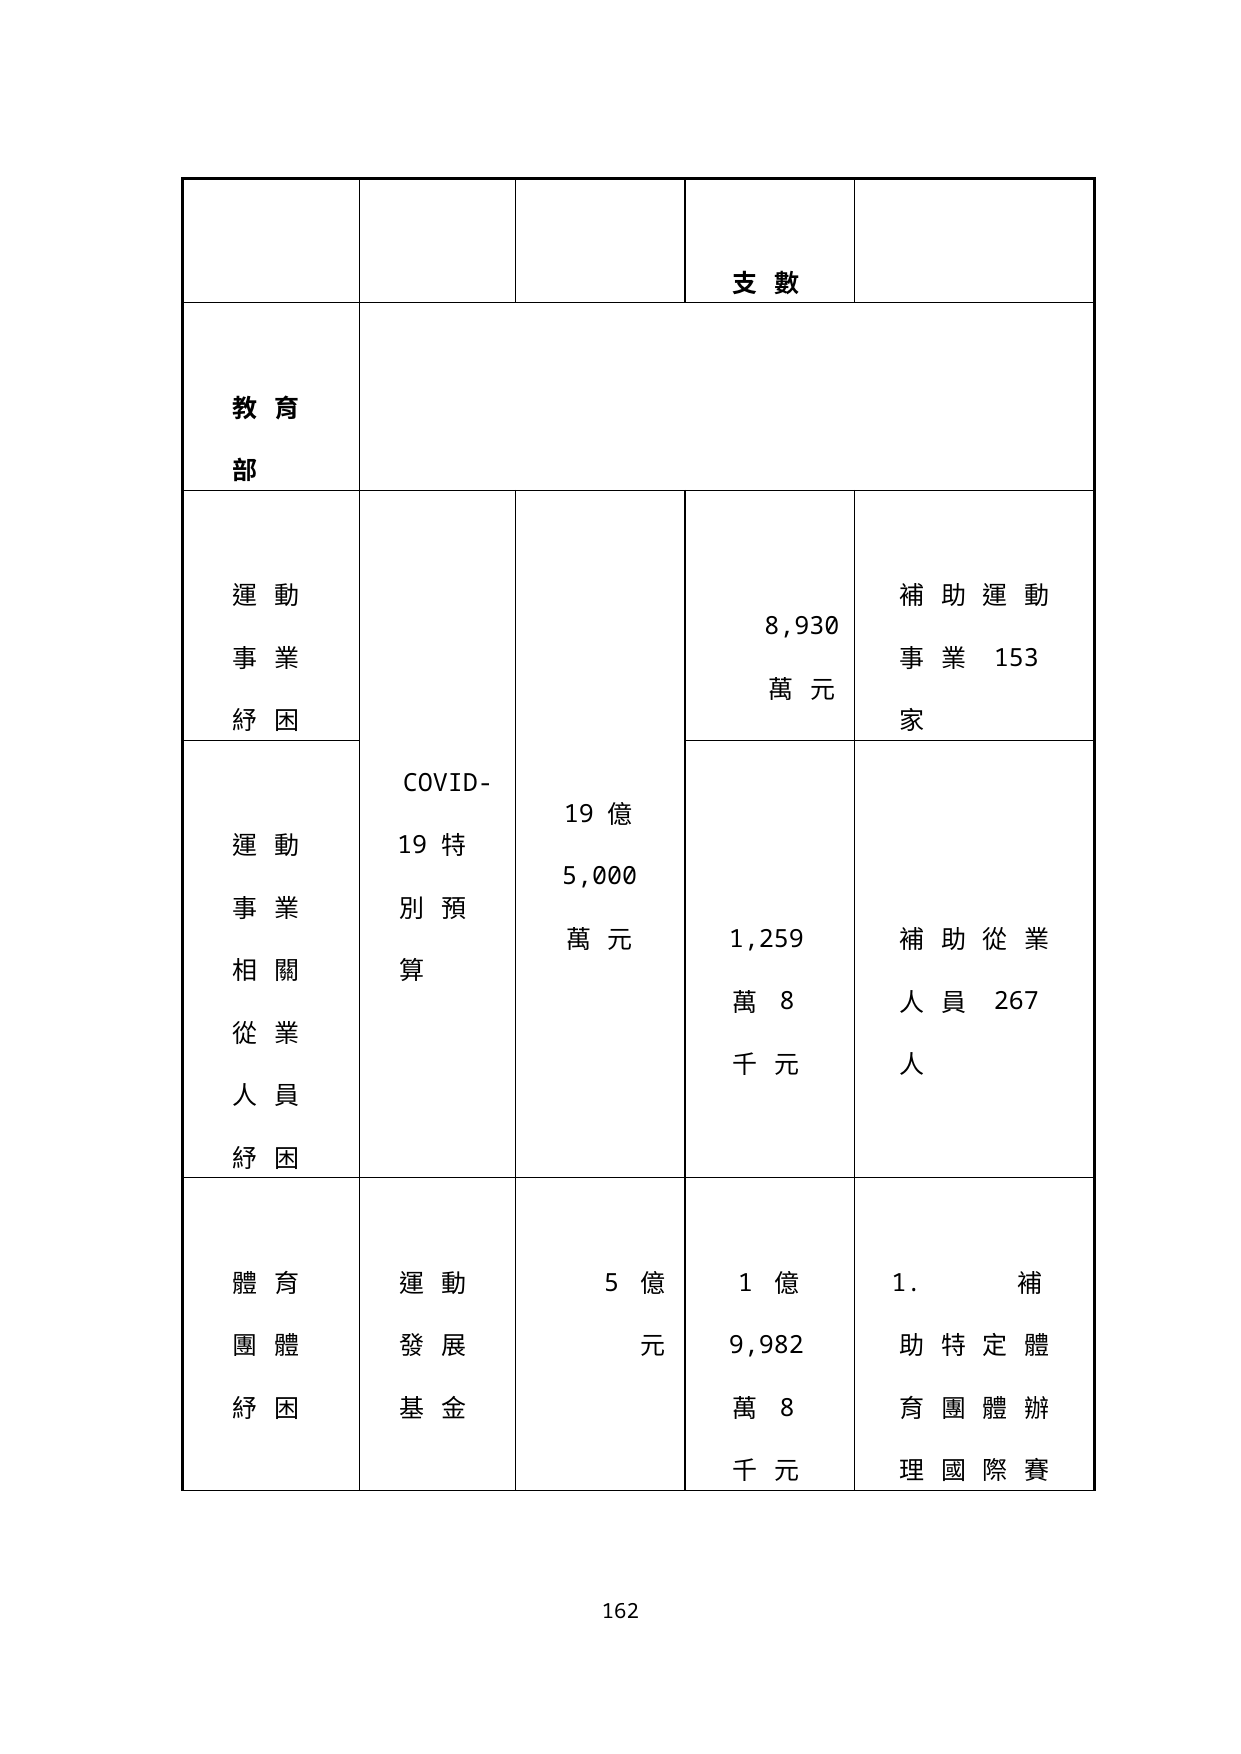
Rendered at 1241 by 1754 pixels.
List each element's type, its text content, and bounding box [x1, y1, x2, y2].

table_header [360, 180, 515, 302]
table_cell [360, 303, 1093, 490]
table_cell 19億5,000萬元 [516, 491, 684, 1177]
table_cell 體育團體紓困 [184, 1178, 359, 1490]
table_header [516, 180, 684, 302]
table_cell 8,930萬元 [686, 491, 854, 740]
table_cell 教育部 [184, 303, 359, 490]
table_cell 1. 補助特定體育團體辦理國際賽 [855, 1178, 1093, 1490]
table_header [184, 180, 359, 302]
table_cell 運動事業相關從業人員紓困 [184, 741, 359, 1177]
table_cell 補助從業人員267人 [855, 741, 1093, 1177]
table_cell 補助運動事業153家 [855, 491, 1093, 740]
table_cell COVID-19特別預算 [360, 491, 515, 1177]
table_cell 1億9,982萬8千元 [686, 1178, 854, 1490]
table_cell 5億元 [516, 1178, 684, 1490]
table_header [855, 180, 1093, 302]
table_header 支數 [686, 180, 854, 302]
table_cell 運動事業紓困 [184, 491, 359, 740]
table_cell 運動發展基金 [360, 1178, 515, 1490]
table_cell 1,259萬8千元 [686, 741, 854, 1177]
